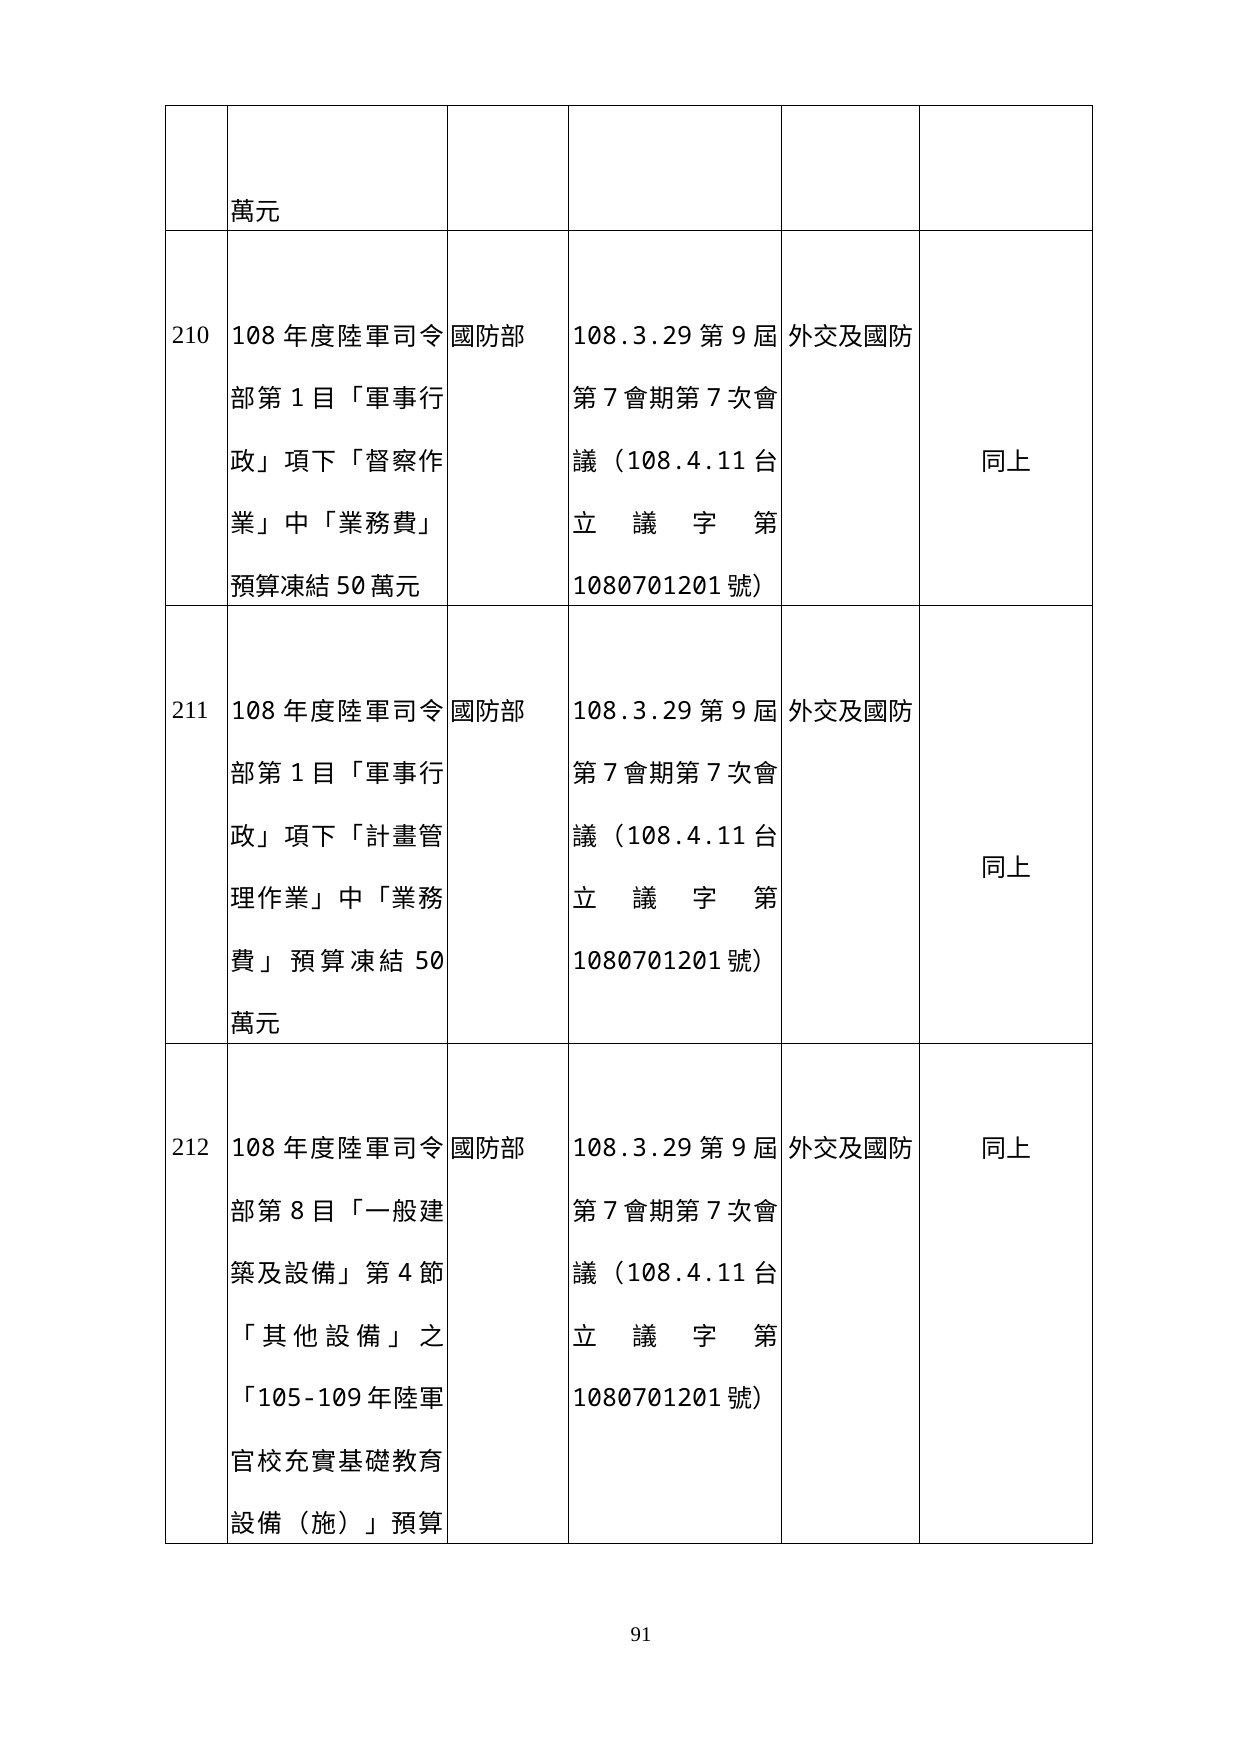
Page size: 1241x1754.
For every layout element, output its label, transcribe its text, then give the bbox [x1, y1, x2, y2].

table_cell 108.3.29第9屆第7會期第7次會議（108.4.11台立議字第1080701201號） [569, 231, 781, 605]
table_cell 108.3.29第9屆第7會期第7次會議（108.4.11台立議字第1080701201號） [569, 606, 781, 1043]
table_cell [166, 606, 227, 1043]
table_cell 108年度陸軍司令部第8目「一般建築及設備」第4節「其他設備」之「105-109年陸軍官校充實基礎教育設備（施）」預算 [228, 1044, 447, 1543]
table_cell [166, 231, 227, 605]
table_cell [166, 106, 227, 230]
table_cell [920, 106, 1092, 230]
table_cell 萬元 [228, 106, 447, 230]
table_cell 外交及國防 [782, 1044, 919, 1543]
table_cell [448, 106, 568, 230]
table_cell [782, 106, 919, 230]
table_cell 外交及國防 [782, 606, 919, 1043]
table_cell 國防部 [448, 1044, 568, 1543]
table_cell 國防部 [448, 231, 568, 605]
table_cell 同上 [920, 231, 1092, 605]
table_cell [166, 1044, 227, 1543]
table_cell 108年度陸軍司令部第1目「軍事行政」項下「督察作業」中「業務費」預算凍結50萬元 [228, 231, 447, 605]
table_cell [569, 106, 781, 230]
table_cell 同上 [920, 1044, 1092, 1543]
table_cell 108.3.29第9屆第7會期第7次會議（108.4.11台立議字第1080701201號） [569, 1044, 781, 1543]
table_cell 同上 [920, 606, 1092, 1043]
table_cell 108年度陸軍司令部第1目「軍事行政」項下「計畫管理作業」中「業務費」預算凍結50萬元 [228, 606, 447, 1043]
table_cell 國防部 [448, 606, 568, 1043]
table_cell 外交及國防 [782, 231, 919, 605]
